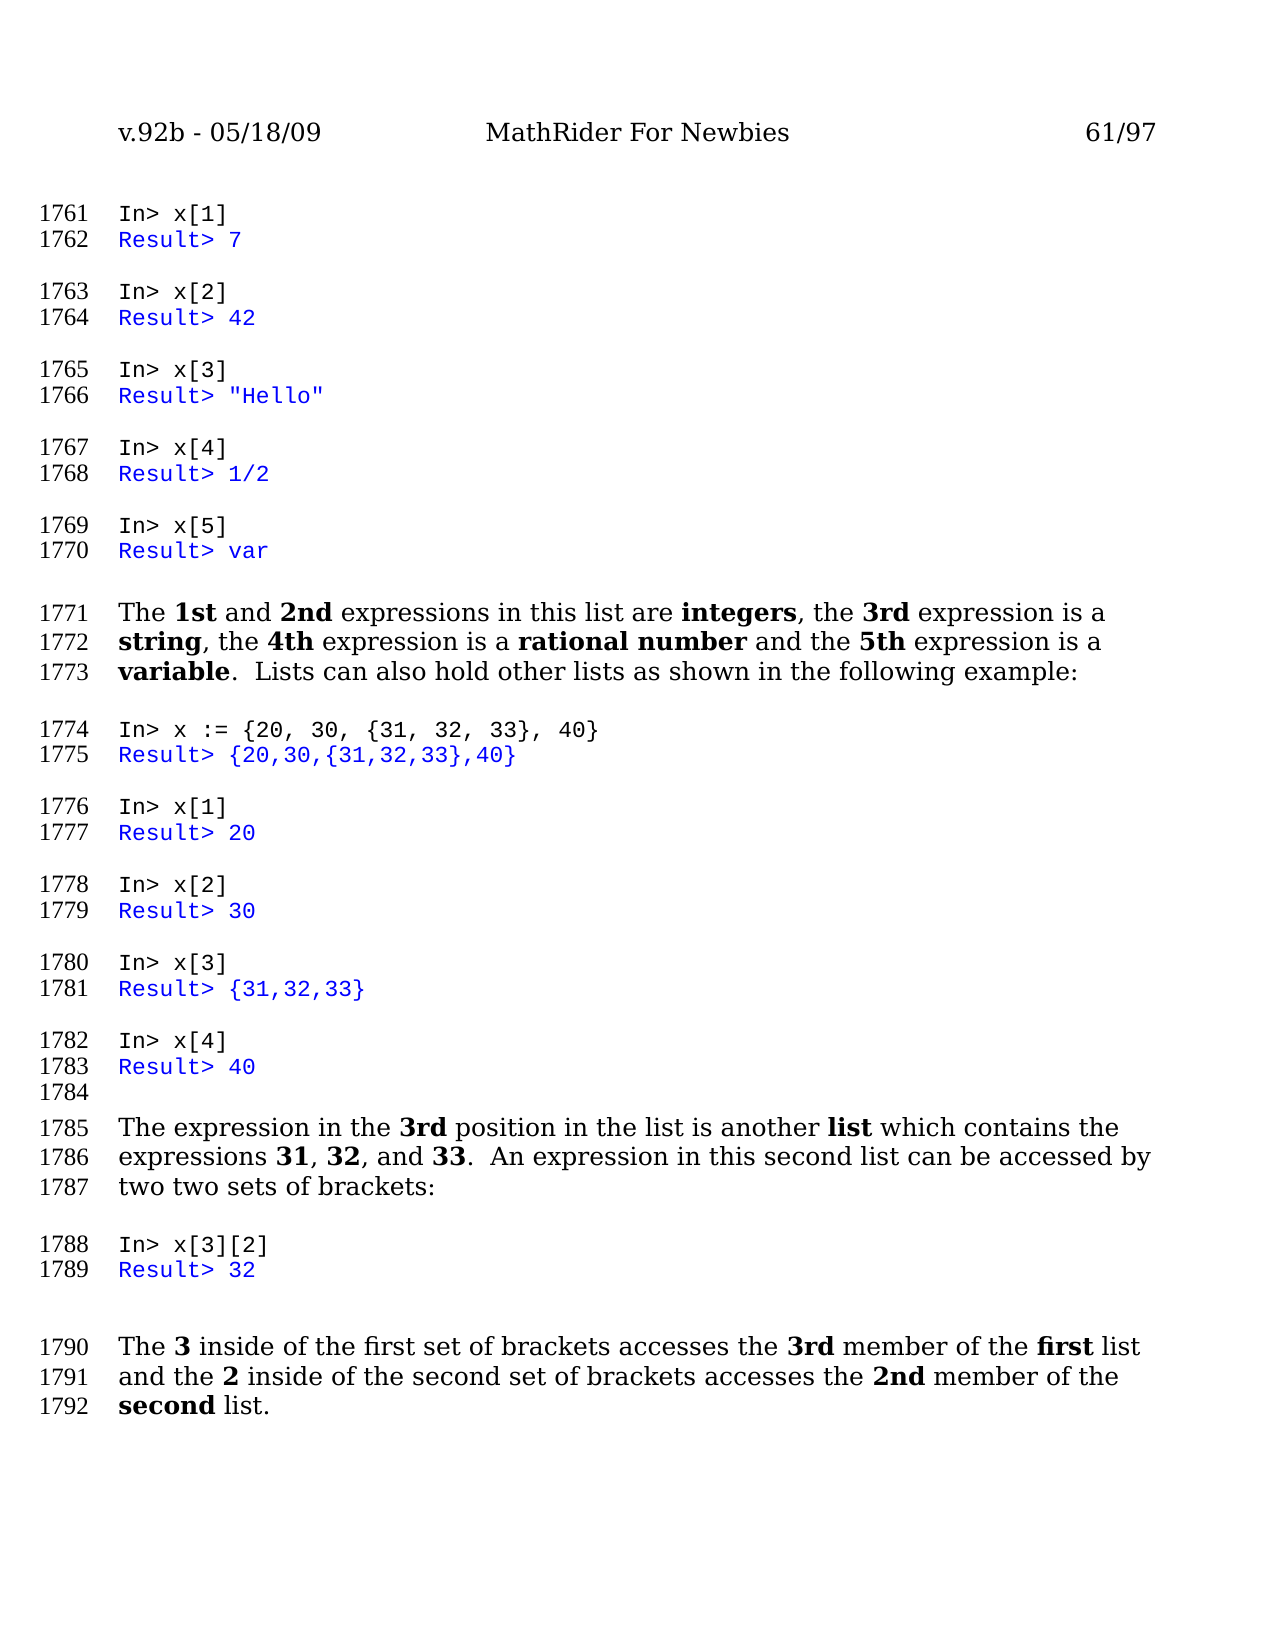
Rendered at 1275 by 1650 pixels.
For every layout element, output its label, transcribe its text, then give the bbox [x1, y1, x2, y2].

text In> x[1] [118, 203, 1157, 229]
text Result> {20,30,{31,32,33},40} [118, 744, 1157, 770]
text Result> 20 [118, 822, 1157, 848]
text The 1st and 2nd expressions in this list are integers, the 3rd expression is a string, the 4th expression is a rational number and the 5th expression is a variable. Lists can also hold other lists as shown in the following example: [118, 598, 1157, 686]
text In> x[5] [118, 514, 1157, 540]
text In> x[3] [118, 951, 1157, 977]
text Result> 40 [118, 1055, 1157, 1081]
text Result> var [118, 540, 1157, 566]
text Result> 30 [118, 899, 1157, 925]
text Result> 32 [118, 1259, 1157, 1285]
text In> x[4] [118, 1029, 1157, 1055]
text Result> 1/2 [118, 462, 1157, 488]
text Result> {31,32,33} [118, 977, 1157, 1003]
text The expression in the 3rd position in the list is another list which contains the expressions 31, 32, and 33. An expression in this second list can be accessed by two two sets of brackets: [118, 1113, 1157, 1201]
text Result> 42 [118, 306, 1157, 332]
text In> x[2] [118, 873, 1157, 899]
text In> x := {20, 30, {31, 32, 33}, 40} [118, 718, 1157, 744]
text In> x[4] [118, 436, 1157, 462]
text In> x[3][2] [118, 1233, 1157, 1259]
text In> x[2] [118, 281, 1157, 306]
text In> x[1] [118, 796, 1157, 822]
text Result> 7 [118, 229, 1157, 254]
text The 3 inside of the first set of brackets accesses the 3rd member of the first list and the 2 inside of the second set of brackets accesses the 2nd member of the second list. [118, 1332, 1157, 1420]
text In> x[3] [118, 358, 1157, 384]
text Result> "Hello" [118, 384, 1157, 410]
